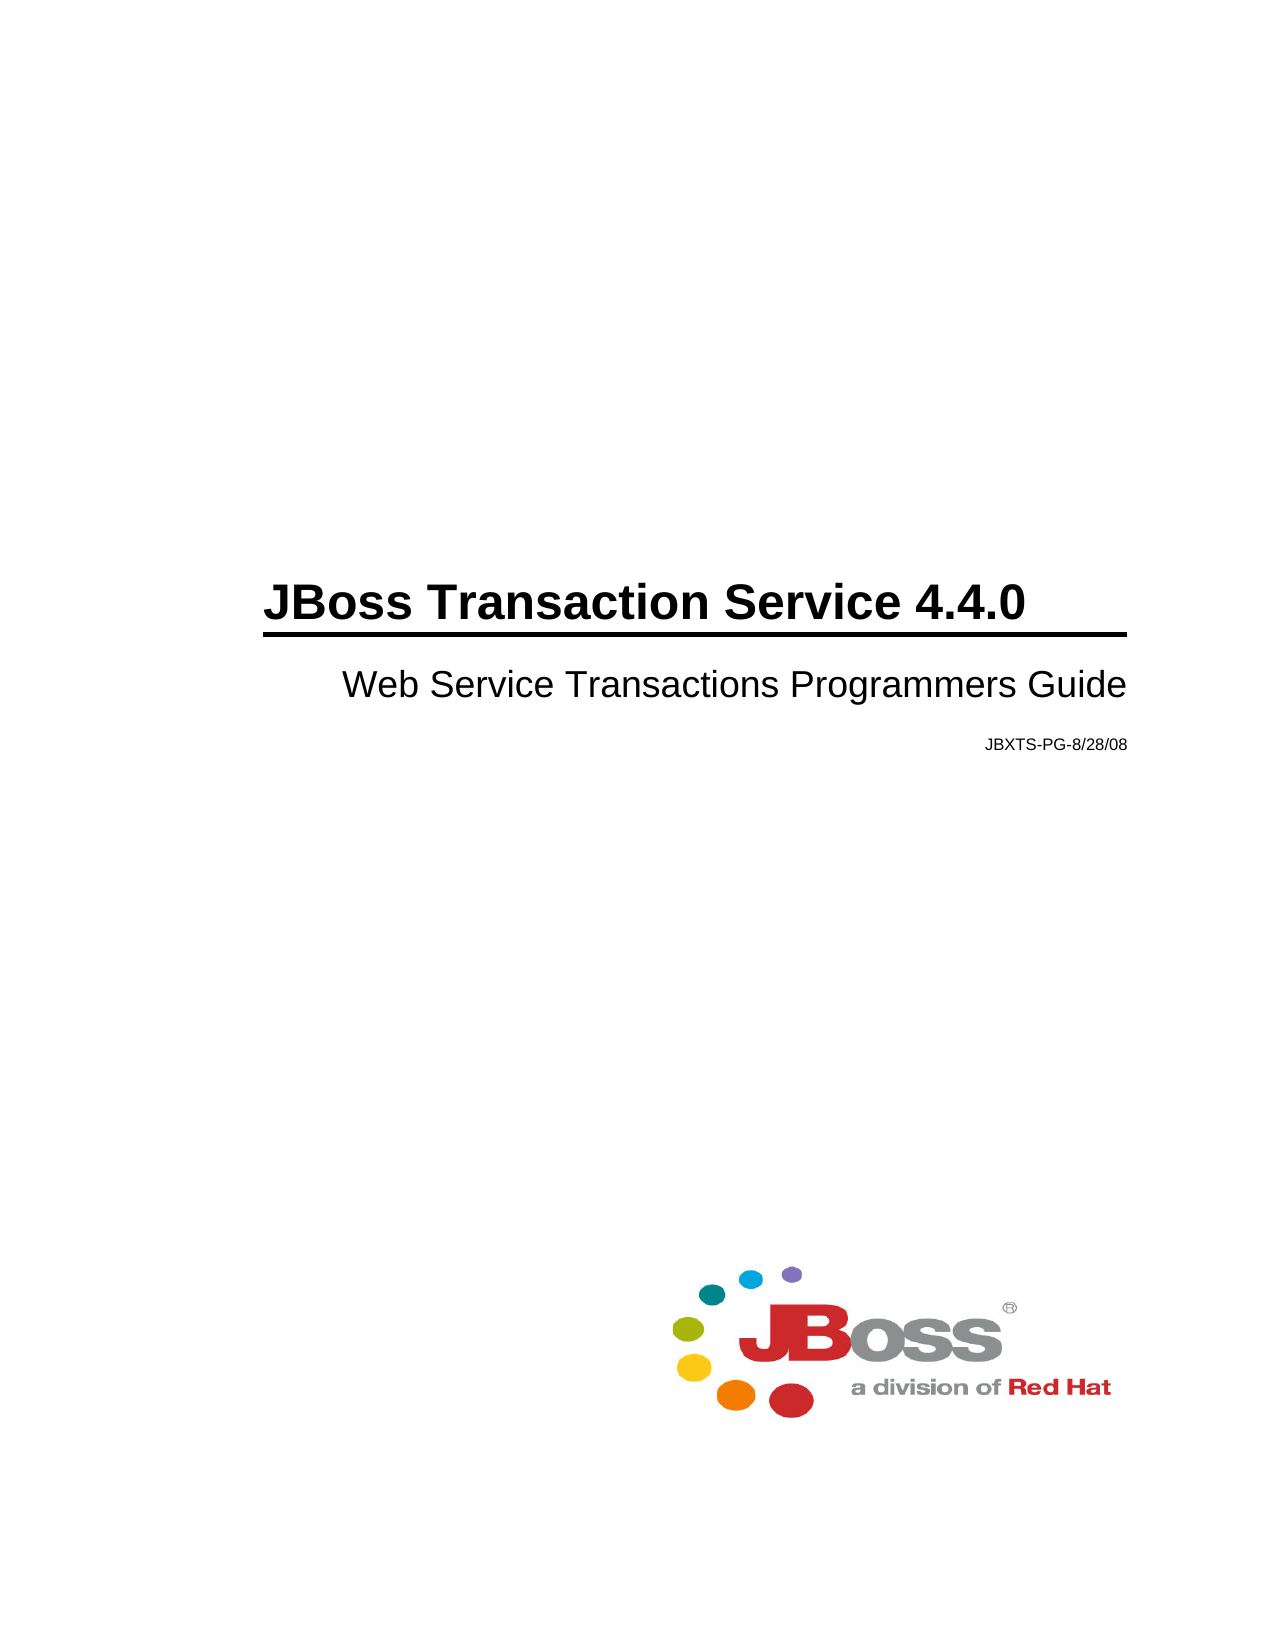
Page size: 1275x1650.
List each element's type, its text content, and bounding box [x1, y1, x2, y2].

picture [672, 1266, 1111, 1418]
subtitle Web Service Transactions Programmers Guide [263, 662, 1127, 706]
title JBoss Transaction Service 4.4.0 [263, 573, 1127, 632]
text JBXTS-PG-8/28/08 [263, 735, 1127, 754]
